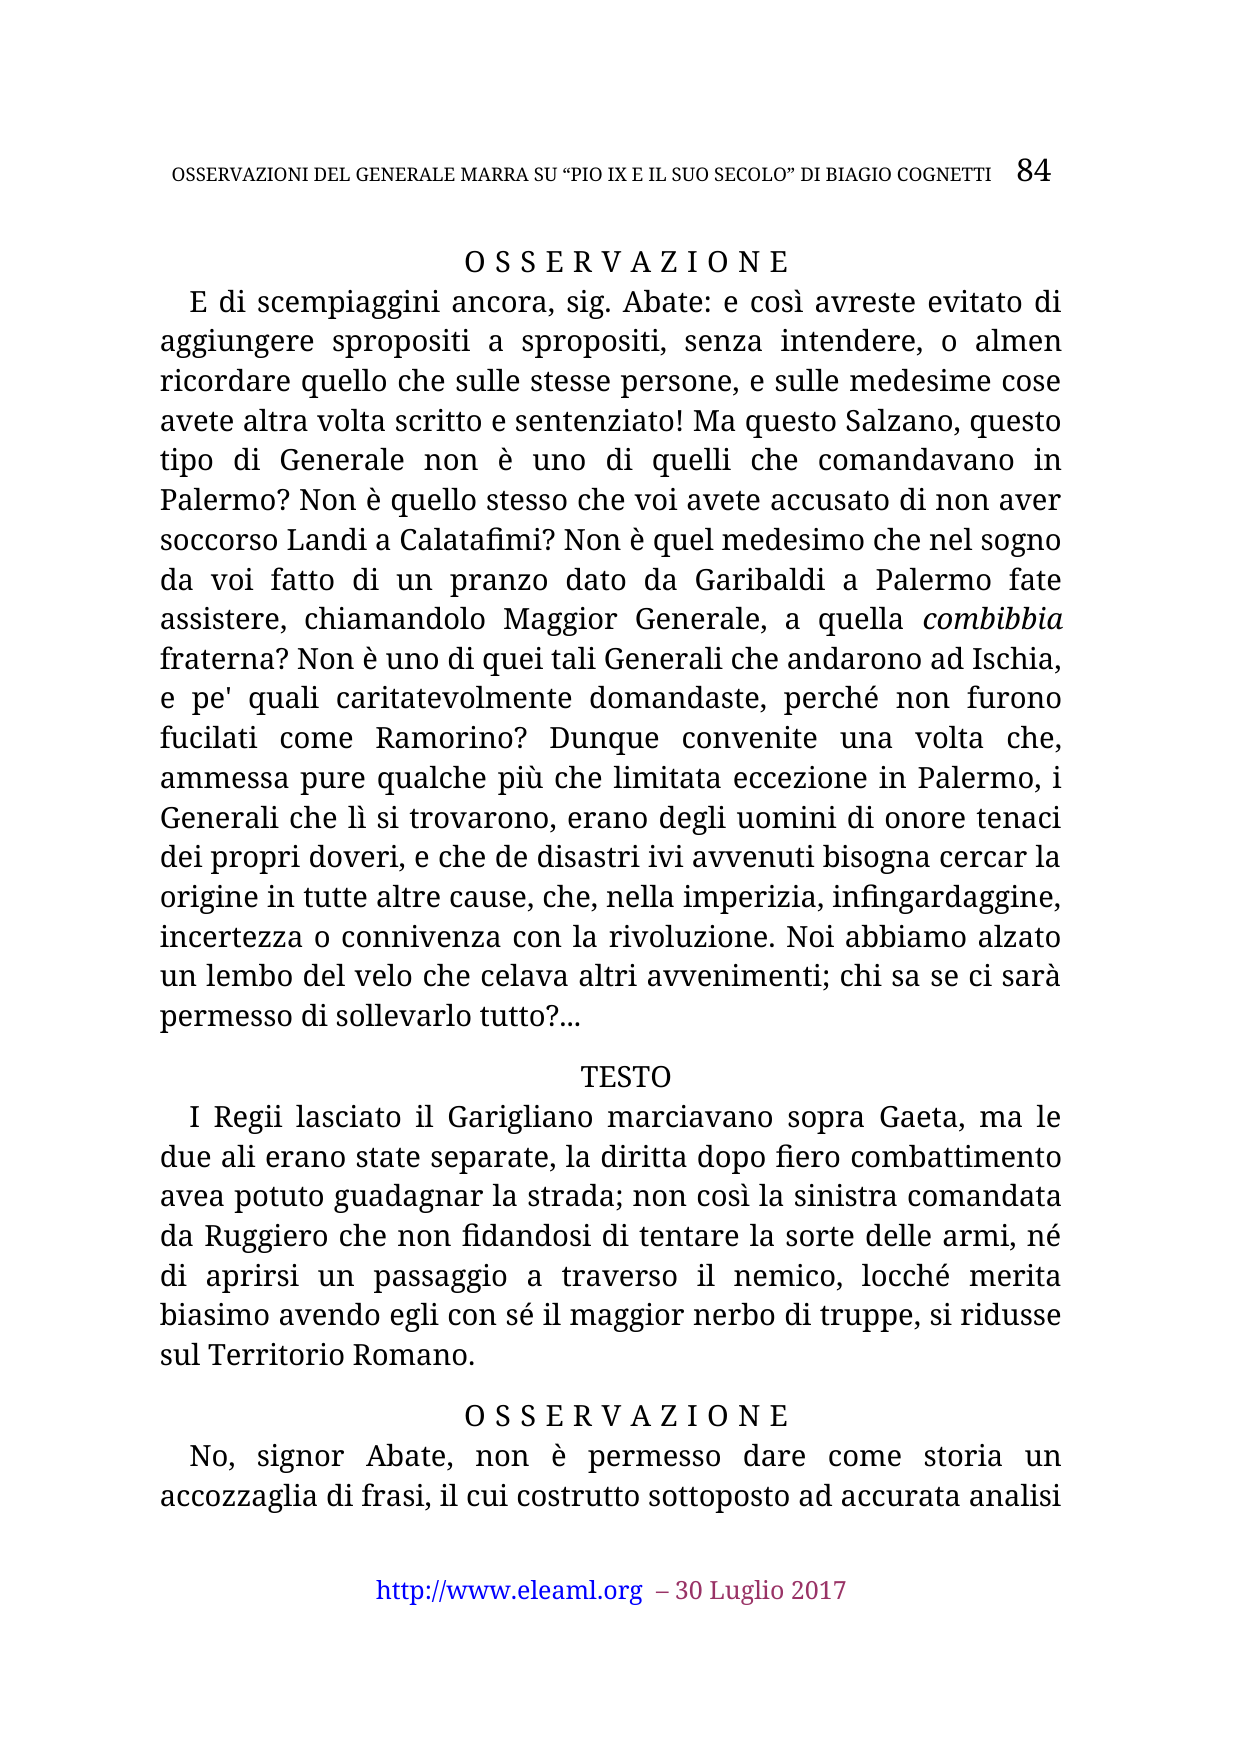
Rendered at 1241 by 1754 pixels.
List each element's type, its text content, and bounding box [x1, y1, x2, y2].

text No, signor Abate, non è permesso dare come storia un accozzaglia di frasi, il cui costrutto sottoposto ad accurata analisi [159, 1435, 1063, 1515]
text OSSERVAZIONE [159, 241, 1063, 281]
text I Regii lasciato il Garigliano marciavano sopra Gaeta, ma le due ali erano state separate, la diritta dopo fiero combattimento avea potuto guadagnar la strada; non così la sinistra comandata da Ruggiero che non fidandosi di tentare la sorte delle armi, né di aprirsi un passaggio a traverso il nemico, locché merita biasimo avendo egli con sé il maggior nerbo di truppe, si ridusse sul Territorio Romano. [159, 1096, 1063, 1374]
text TESTO [159, 1057, 1063, 1096]
text OSSERVAZIONE [159, 1396, 1063, 1435]
text E di scempiaggini ancora, sig. Abate: e così avreste evitato di aggiungere spropositi a spropositi, senza intendere, o almen ricordare quello che sulle stesse persone, e sulle medesime cose avete altra volta scritto e sentenziato! Ma questo Salzano, questo tipo di Generale non è uno di quelli che comandavano in Palermo? Non è quello stesso che voi avete accusato di non aver soccorso Landi a Calatafimi? Non è quel medesimo che nel sogno da voi fatto di un pranzo dato da Garibaldi a Palermo fate assistere, chiamandolo Maggior Generale, a quella combibbia fraterna? Non è uno di quei tali Generali che andarono ad Ischia, e pe' quali caritatevolmente domandaste, perché non furono fucilati come Ramorino? Dunque convenite una volta che, ammessa pure qualche più che limitata eccezione in Palermo, i Generali che lì si trovarono, erano degli uomini di onore tenaci dei propri doveri, e che de disastri ivi avvenuti bisogna cercar la origine in tutte altre cause, che, nella imperizia, infingardaggine, incertezza o connivenza con la rivoluzione. Noi abbiamo alzato un lembo del velo che celava altri avvenimenti; chi sa se ci sarà permesso di sollevarlo tutto?... [159, 281, 1063, 1035]
